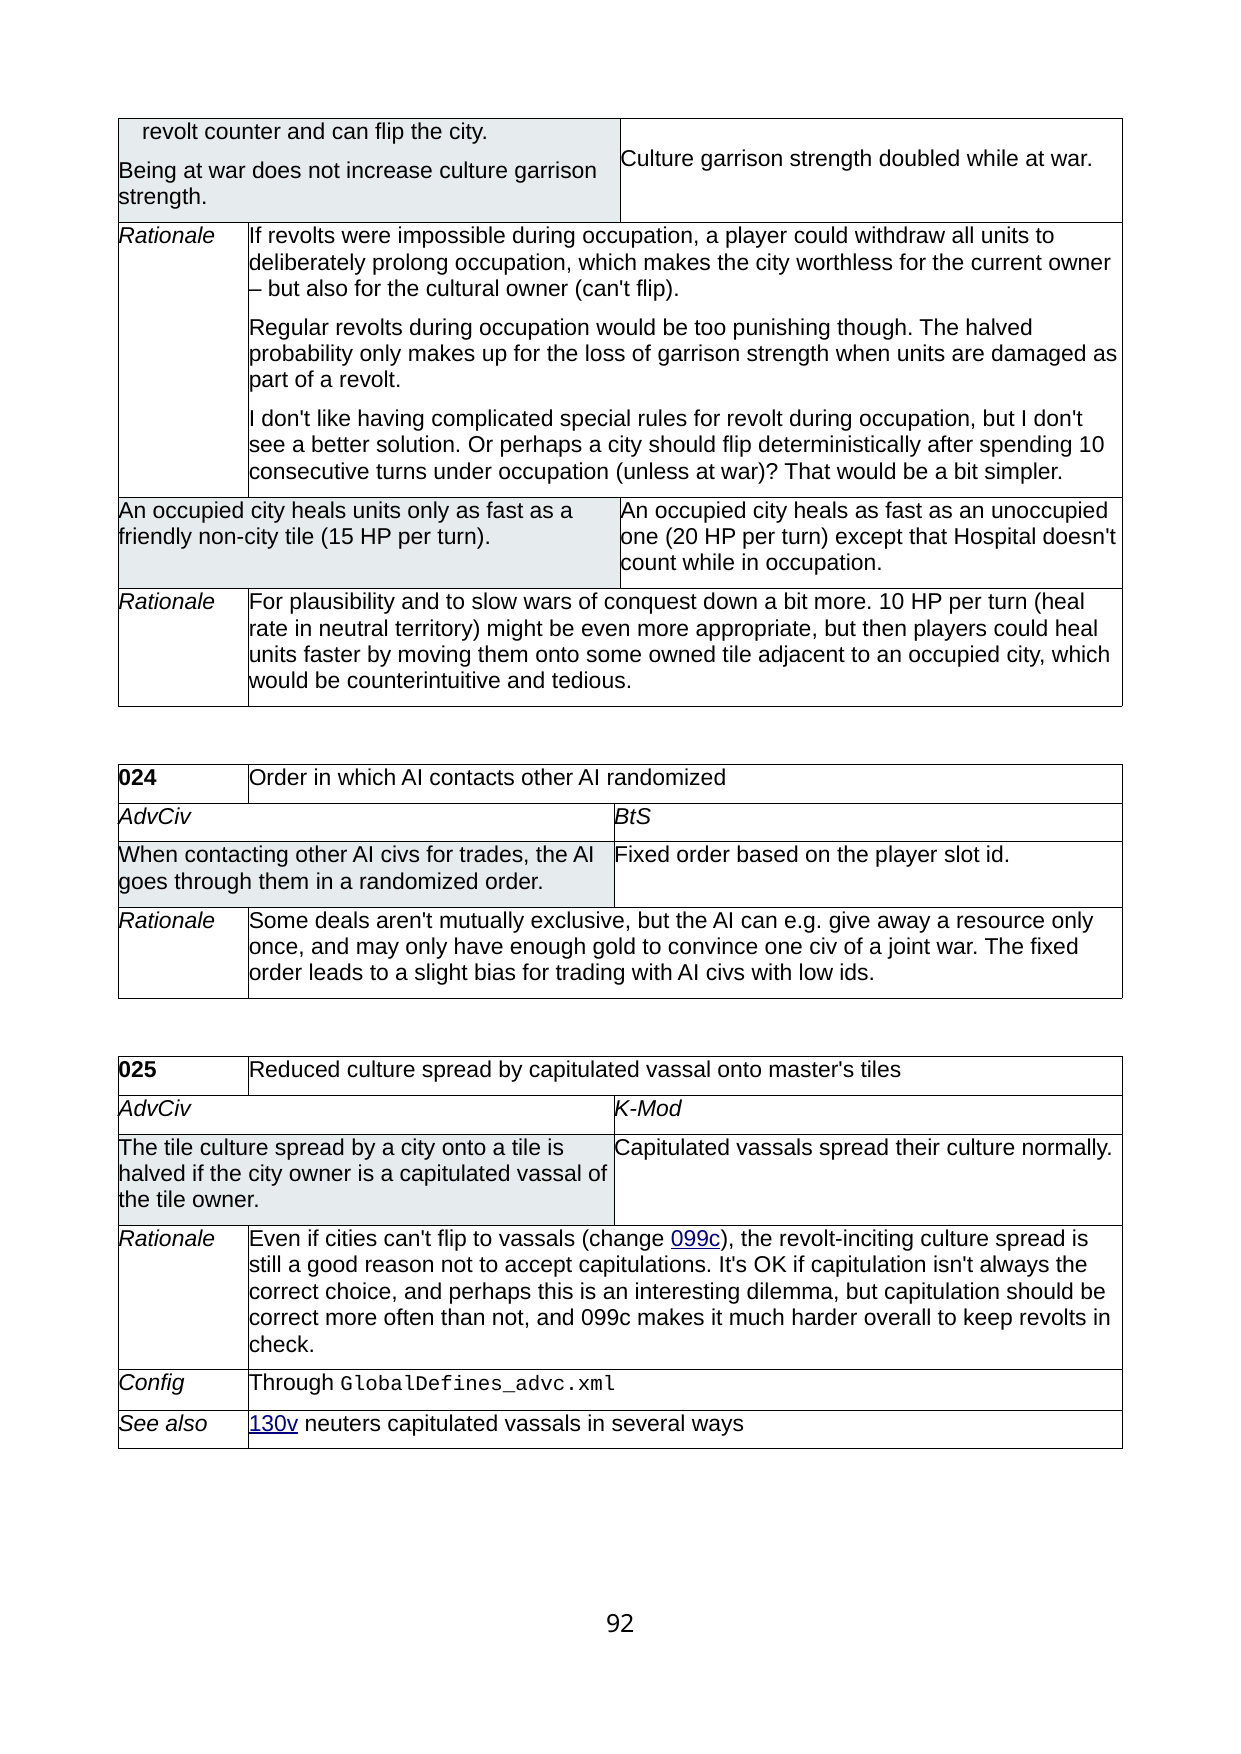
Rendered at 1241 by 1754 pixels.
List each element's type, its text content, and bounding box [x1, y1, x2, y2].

table_header Order in which AI contacts other AI randomized [249, 765, 1122, 802]
table_cell K-Mod [615, 1096, 1122, 1133]
table_cell Rationale [119, 1226, 248, 1369]
table_cell Rationale [119, 589, 248, 706]
table_cell An occupied city heals units only as fast as a friendly non-city tile (15 HP per turn). [119, 498, 620, 588]
table_cell BtS [615, 804, 1122, 841]
table_cell An occupied city heals as fast as an unoccupied one (20 HP per turn) except that Hospital doesn't count while in occupation. [621, 498, 1122, 588]
table_cell AdvCiv [119, 1096, 614, 1133]
table_header 024 [119, 765, 248, 802]
table_cell Capitulated vassals spread their culture normally. [615, 1135, 1122, 1225]
table_cell Culture garrison strength doubled while at war. [621, 119, 1122, 222]
table_cell Some deals aren't mutually exclusive, but the AI can e.g. give away a resource only once, and may only have enough gold to convince one civ of a joint war. The fixed order leads to a slight bias for trading with AI civs with low ids. [249, 908, 1122, 998]
table_header 025 [119, 1057, 248, 1094]
table_cell Rationale [119, 223, 248, 497]
table_cell Config [119, 1370, 248, 1409]
table_cell Rationale [119, 908, 248, 998]
table_cell revolt counter and can flip the city. Being at war does not increase culture garrison strength. [119, 119, 620, 222]
table_cell The tile culture spread by a city onto a tile is halved if the city owner is a capitulated vassal of the tile owner. [119, 1135, 614, 1225]
table_cell Fixed order based on the player slot id. [615, 842, 1122, 907]
table_header Reduced culture spread by capitulated vassal onto master's tiles [249, 1057, 1122, 1094]
table_cell AdvCiv [119, 804, 614, 841]
table_cell When contacting other AI civs for trades, the AI goes through them in a randomized order. [119, 842, 614, 907]
table_cell See also [119, 1411, 248, 1448]
table_cell For plausibility and to slow wars of conquest down a bit more. 10 HP per turn (heal rate in neutral territory) might be even more appropriate, but then players could heal units faster by moving them onto some owned tile adjacent to an occupied city, which would be counterintuitive and tedious. [249, 589, 1122, 706]
table_cell Through GlobalDefines_advc.xml [249, 1370, 1122, 1409]
table_cell Even if cities can't flip to vassals (change 099c), the revolt-inciting culture spread is still a good reason not to accept capitulations. It's OK if capitulation isn't always the correct choice, and perhaps this is an interesting dilemma, but capitulation should be correct more often than not, and 099c makes it much harder overall to keep revolts in check. [249, 1226, 1122, 1369]
table_cell 130v neuters capitulated vassals in several ways [249, 1411, 1122, 1448]
table_cell If revolts were impossible during occupation, a player could withdraw all units to deliberately prolong occupation, which makes the city worthless for the current owner – but also for the cultural owner (can't flip). Regular revolts during occupation would be too punishing though. The halved probability only makes up for the loss of garrison strength when units are damaged as part of a revolt. I don't like having complicated special rules for revolt during occupation, but I don't see a better solution. Or perhaps a city should flip deterministically after spending 10 consecutive turns under occupation (unless at war)? That would be a bit simpler. [249, 223, 1122, 497]
